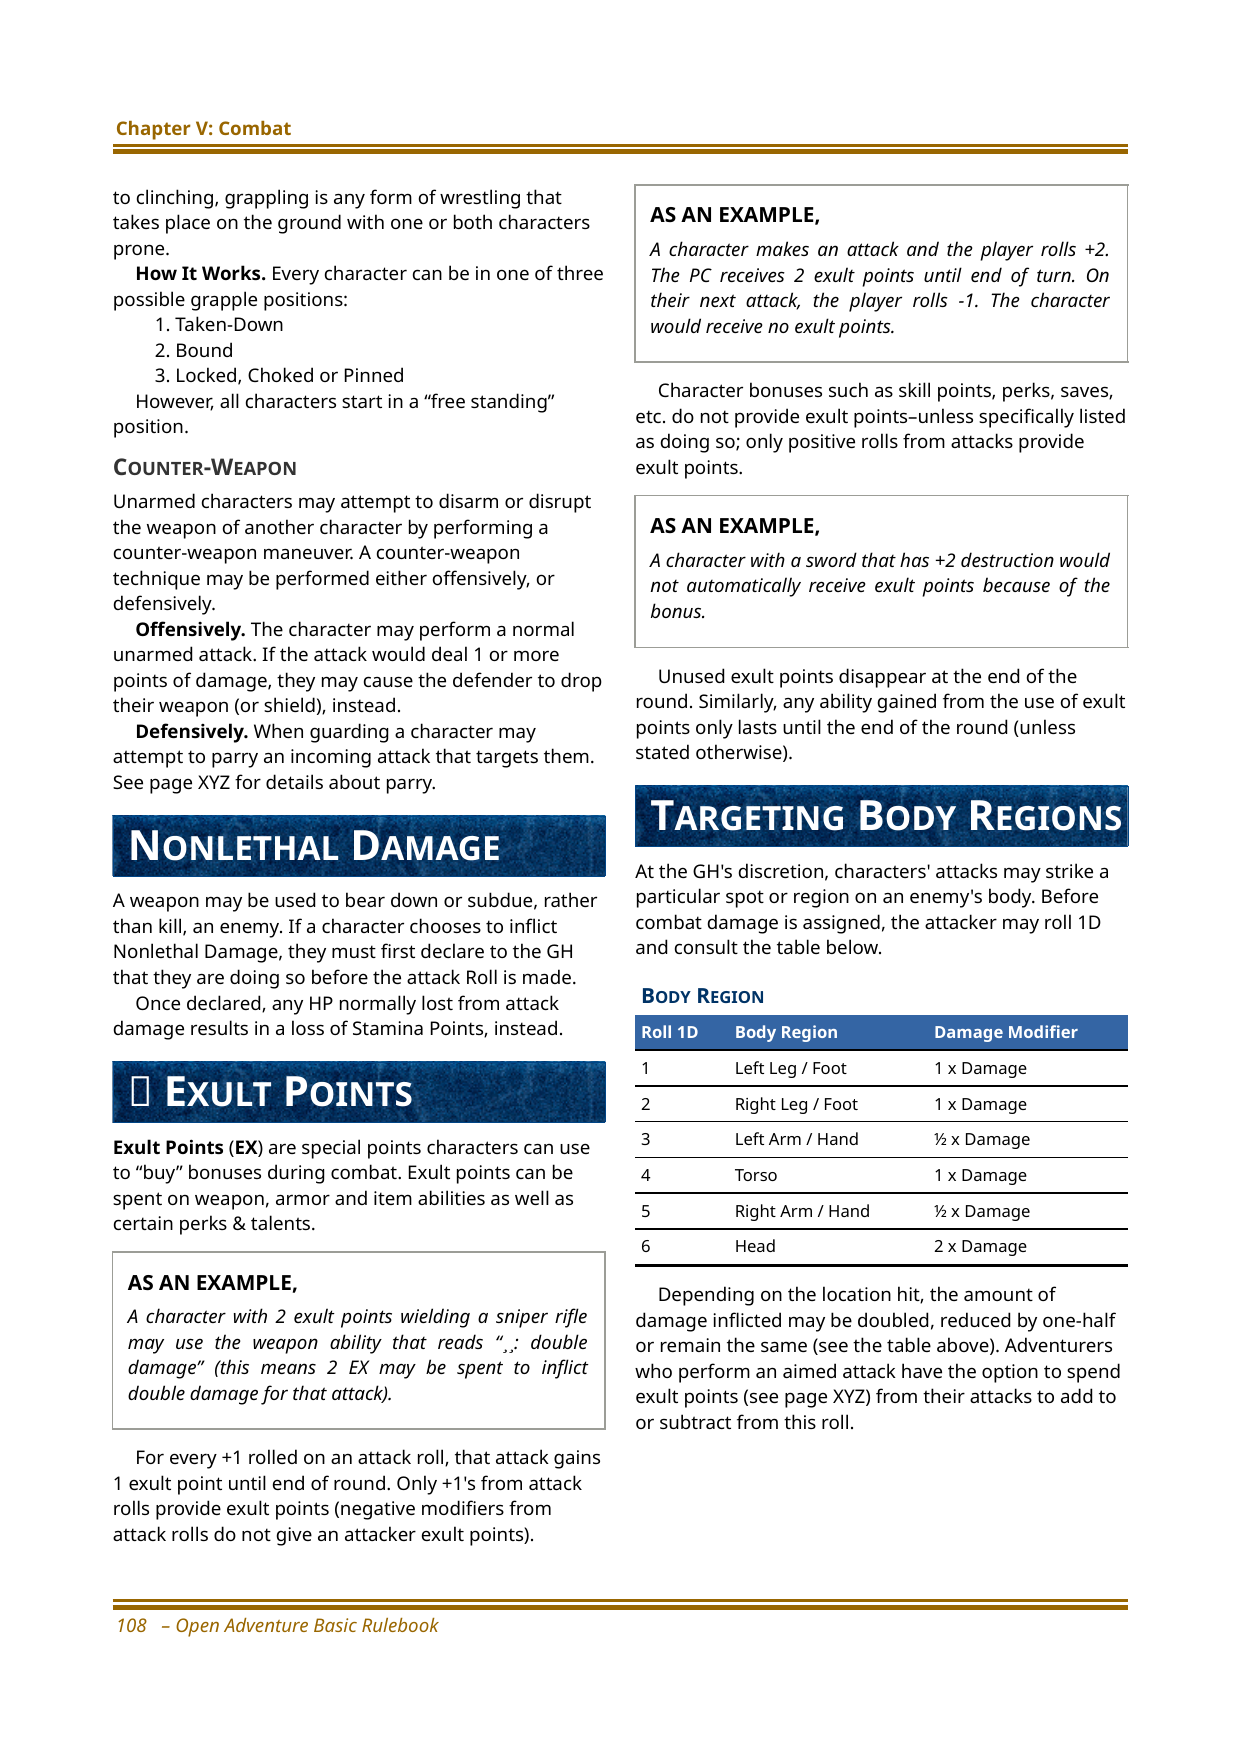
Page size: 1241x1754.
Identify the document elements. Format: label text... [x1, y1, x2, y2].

table_cell 1 [635, 1051, 729, 1085]
table_cell 2 [635, 1087, 729, 1121]
subtitle Targeting Body Regions [636, 787, 1128, 846]
subtitle Nonlethal Damage [114, 817, 605, 876]
text Character bonuses such as skill points, perks, saves, etc. do not provide exult points–unless specifically listed as doing so; only positive rolls from attacks provide exult points. [635, 378, 1128, 480]
table_cell 6 [635, 1230, 729, 1263]
text Depending on the location hit, the amount of damage inflicted may be doubled, reduced by one-half or remain the same (see the table above). Adventurers who perform an aimed attack have the option to spend exult points (see page XYZ) from their attacks to add to or subtract from this roll. [635, 1282, 1128, 1435]
table_cell 1 x Damage [928, 1087, 1128, 1121]
table_cell Head [729, 1230, 928, 1263]
text 1. Taken-Down [113, 312, 605, 337]
table_cell 1 x Damage [928, 1158, 1128, 1192]
text A weapon may be used to bear down or subdue, rather than kill, an enemy. If a character chooses to inflict Nonlethal Damage, they must first declare to the GH that they are doing so before the attack Roll is made. [113, 888, 605, 990]
table_cell Damage Modifier [928, 1015, 1128, 1049]
subtitle  Exult Points [114, 1063, 605, 1122]
table_cell 4 [635, 1158, 729, 1192]
text Exult Points (EX) are special points characters can use to “buy” bonuses during combat. Exult points can be spent on weapon, armor and item abilities as well as certain perks & talents. [113, 1134, 605, 1236]
text How It Works. Every character can be in one of three possible grapple positions: [113, 261, 605, 312]
table_cell Right Leg / Foot [729, 1087, 928, 1121]
text Defensively. When guarding a character may attempt to parry an incoming attack that targets them. See page XYZ for details about parry. [113, 718, 605, 795]
table_header As An Example, A character with a sword that has +2 destruction would not automatically receive exult points because of the bonus. [636, 496, 1127, 646]
table_cell Left Arm / Hand [729, 1122, 928, 1156]
text Unused exult points disappear at the end of the round. Similarly, any ability gained from the use of exult points only lasts until the end of the round (unless stated otherwise). [635, 663, 1128, 765]
text Offensively. The character may perform a normal unarmed attack. If the attack would deal 1 or more points of damage, they may cause the defender to drop their weapon (or shield), instead. [113, 616, 605, 718]
text However, all characters start in a “free standing” position. [113, 388, 605, 439]
text 3. Locked, Choked or Pinned [113, 363, 605, 388]
table_cell 2 x Damage [928, 1230, 1128, 1263]
table_cell Left Leg / Foot [729, 1051, 928, 1085]
table_header Body Region [635, 975, 1128, 1015]
text At the GH's discretion, characters' attacks may strike a particular spot or region on an enemy's body. Before combat damage is assigned, the attacker may roll 1D and consult the table below. [635, 858, 1128, 960]
table_cell ½ x Damage [928, 1194, 1128, 1228]
text Once declared, any HP normally lost from attack damage results in a loss of Stamina Points, instead. [113, 990, 605, 1041]
text Unarmed characters may attempt to disarm or disrupt the weapon of another character by performing a counter-weapon maneuver. A counter-weapon technique may be performed either offensively, or defensively. [113, 488, 605, 616]
text to clinching, grappling is any form of wrestling that takes place on the ground with one or both characters prone. [113, 184, 605, 261]
subtitle Counter-Weapon [113, 451, 605, 482]
table_cell Right Arm / Hand [729, 1194, 928, 1228]
text For every +1 rolled on an attack roll, that attack gains 1 exult point until end of round. Only +1's from attack rolls provide exult points (negative modifiers from attack rolls do not give an attacker exult points). [113, 1445, 605, 1547]
text 2. Bound [113, 337, 605, 363]
table_header As An Example, A character makes an attack and the player rolls +2. The PC receives 2 exult points until end of turn. On their next attack, the player rolls -1. The character would receive no exult points. [636, 186, 1127, 361]
table_cell ½ x Damage [928, 1122, 1128, 1156]
table_cell Torso [729, 1158, 928, 1192]
table_cell 5 [635, 1194, 729, 1228]
table_cell Roll 1D [635, 1015, 729, 1049]
table_header As An Example, A character with 2 exult points wielding a sniper rifle may use the weapon ability that reads “: double damage” (this means 2 EX may be spent to inflict double damage for that attack). [113, 1253, 604, 1428]
table_cell 3 [635, 1122, 729, 1156]
table_cell Body Region [729, 1015, 928, 1049]
table_cell 1 x Damage [928, 1051, 1128, 1085]
